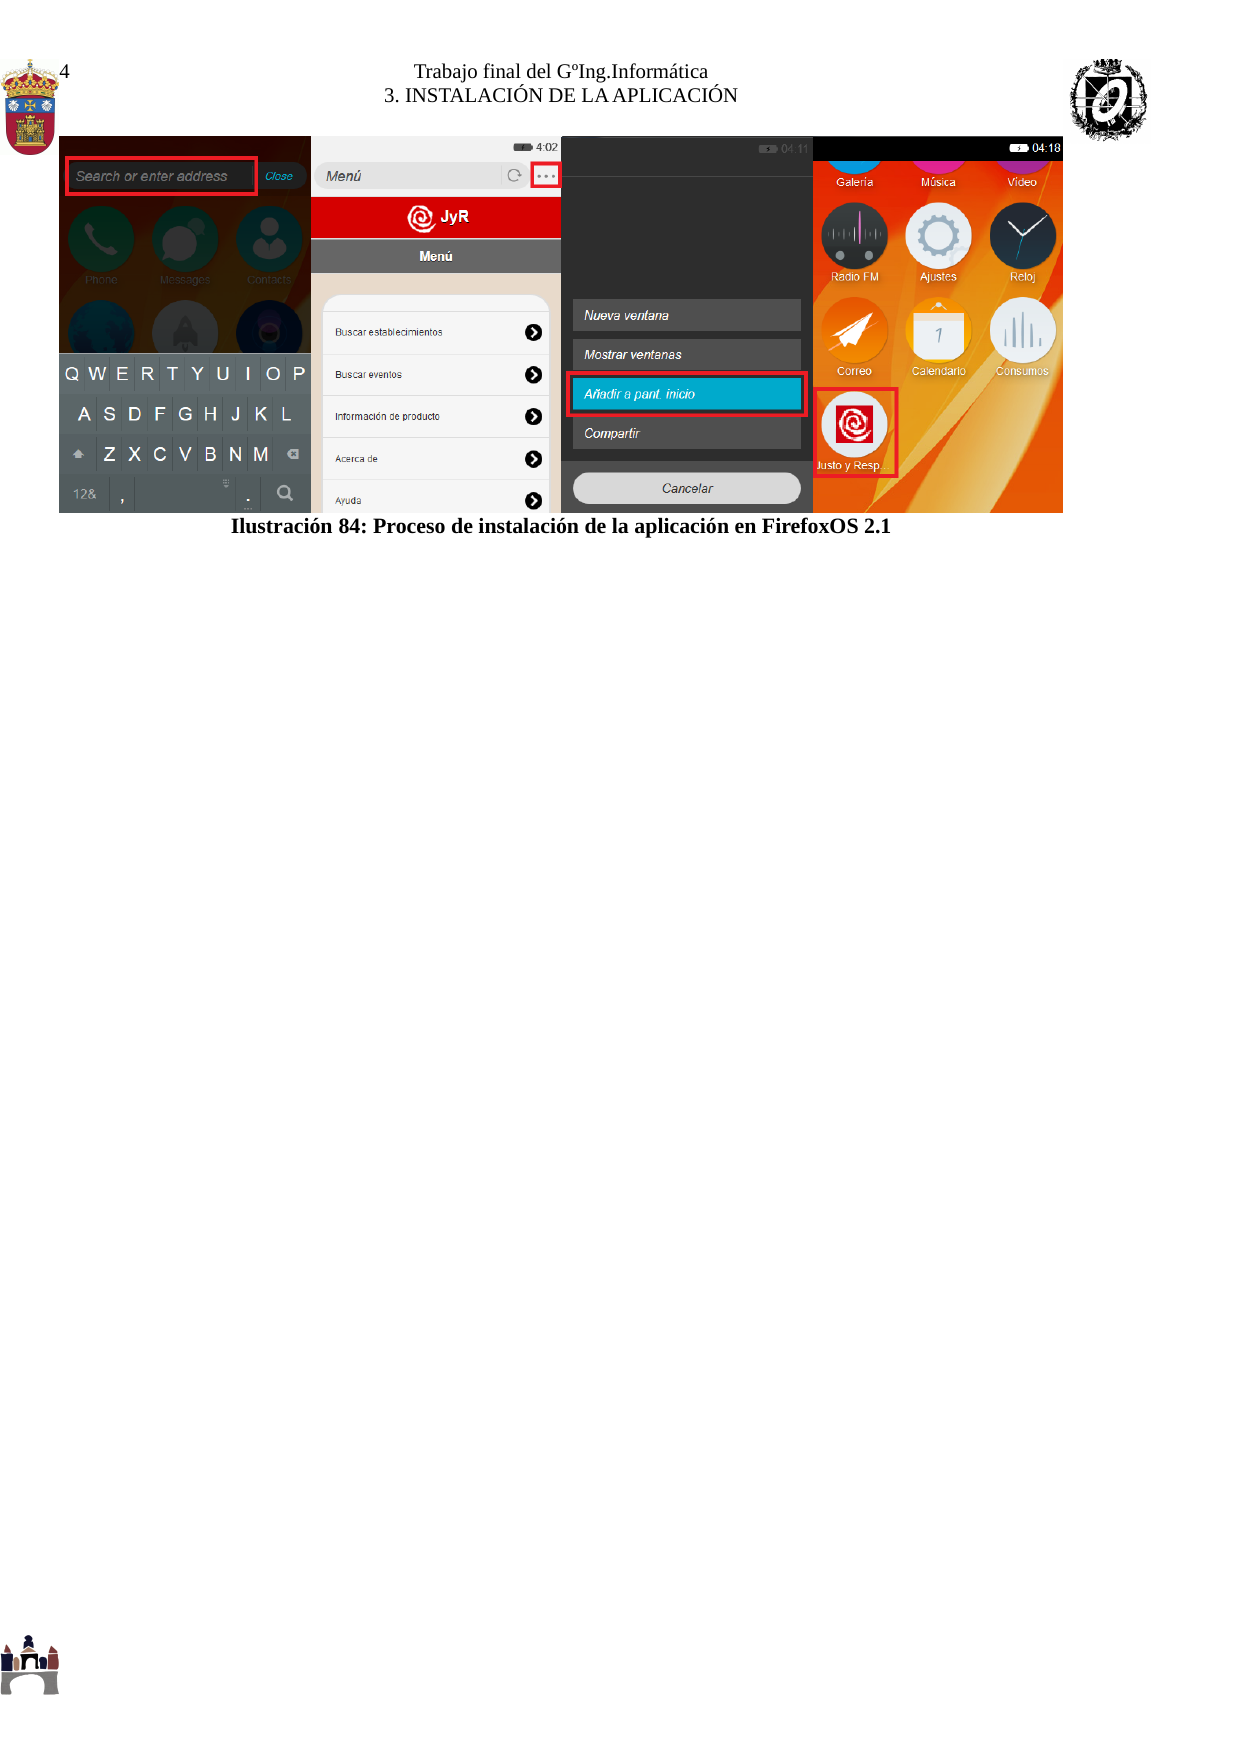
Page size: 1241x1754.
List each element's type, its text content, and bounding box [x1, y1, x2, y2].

picture [0, 1634, 59, 1695]
picture [0, 59, 1152, 513]
text Ilustración 1: Proceso de instalación de la aplicación en FirefoxOS 2.1 [59, 513, 1063, 538]
